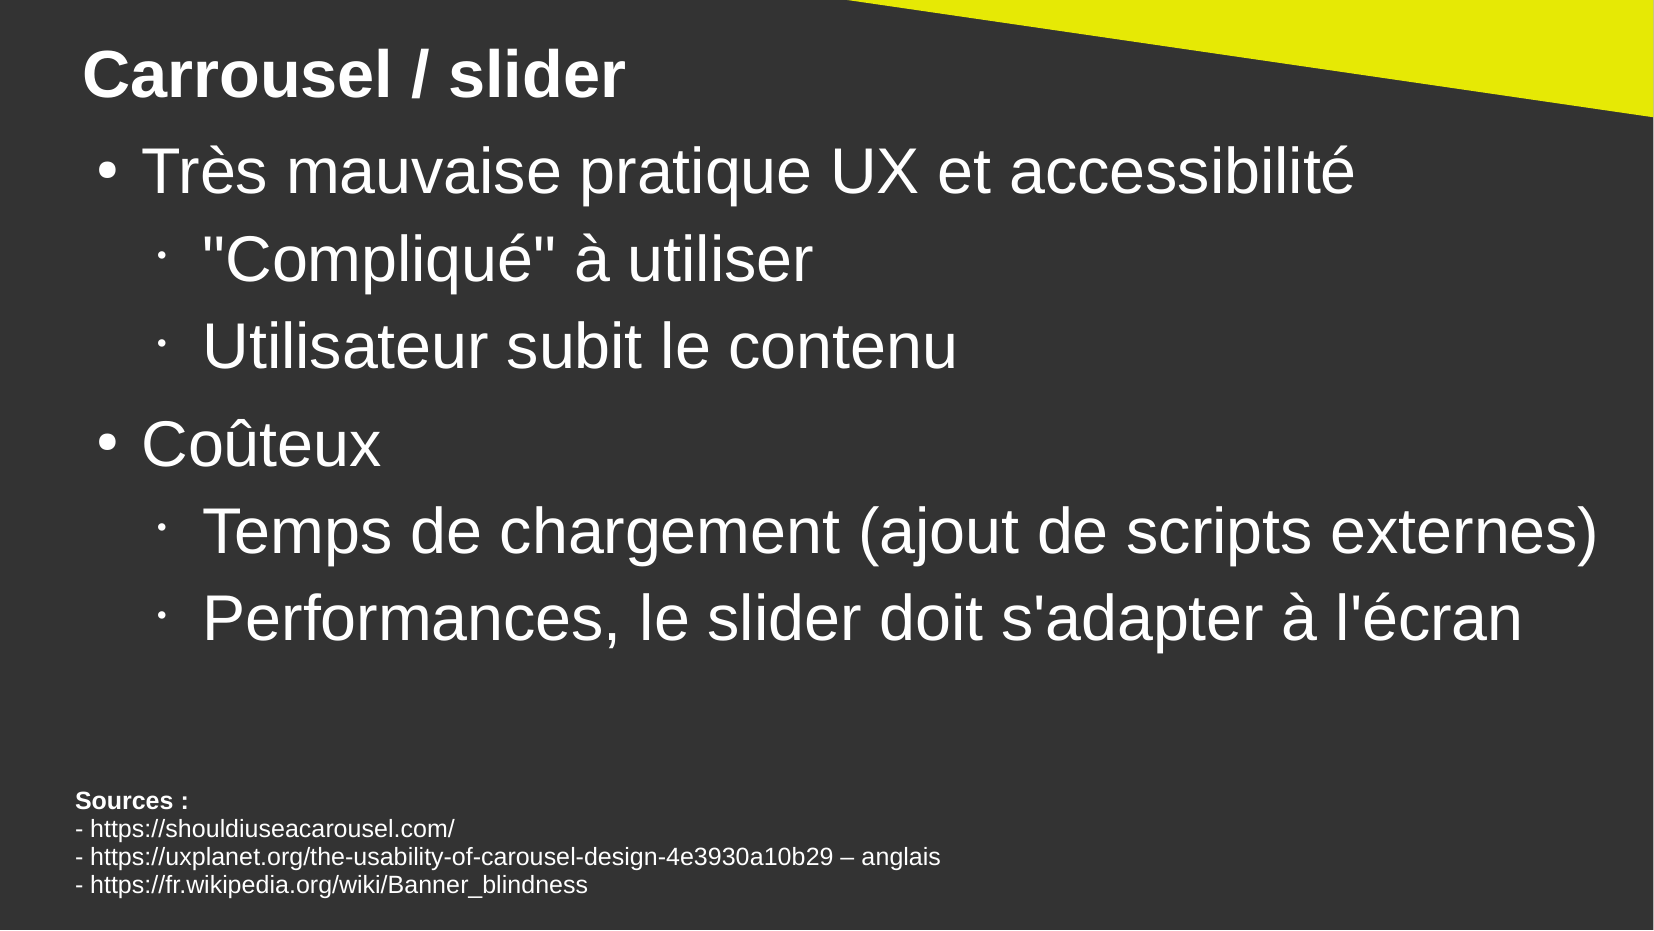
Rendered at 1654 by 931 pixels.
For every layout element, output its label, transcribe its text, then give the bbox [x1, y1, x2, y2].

text_box Sources : - https://shouldiuseacarousel.com/ - https://uxplanet.org/the-usability-of-carousel-design-4e3930a10b29 – anglais - https://fr.wikipedia.org/wiki/Banner_blindness [60, 779, 1546, 931]
title Carrousel / slider [82, 37, 1571, 114]
text_box [847, 0, 1654, 118]
list Très mauvaise pratique UX et accessibilité "Compliqué" à utiliser Utilisateur subit le contenu Coûteux Temps de chargement (ajout de scripts externes) Performances, le slider doit s'adapter à l'écran [80, 135, 1620, 709]
